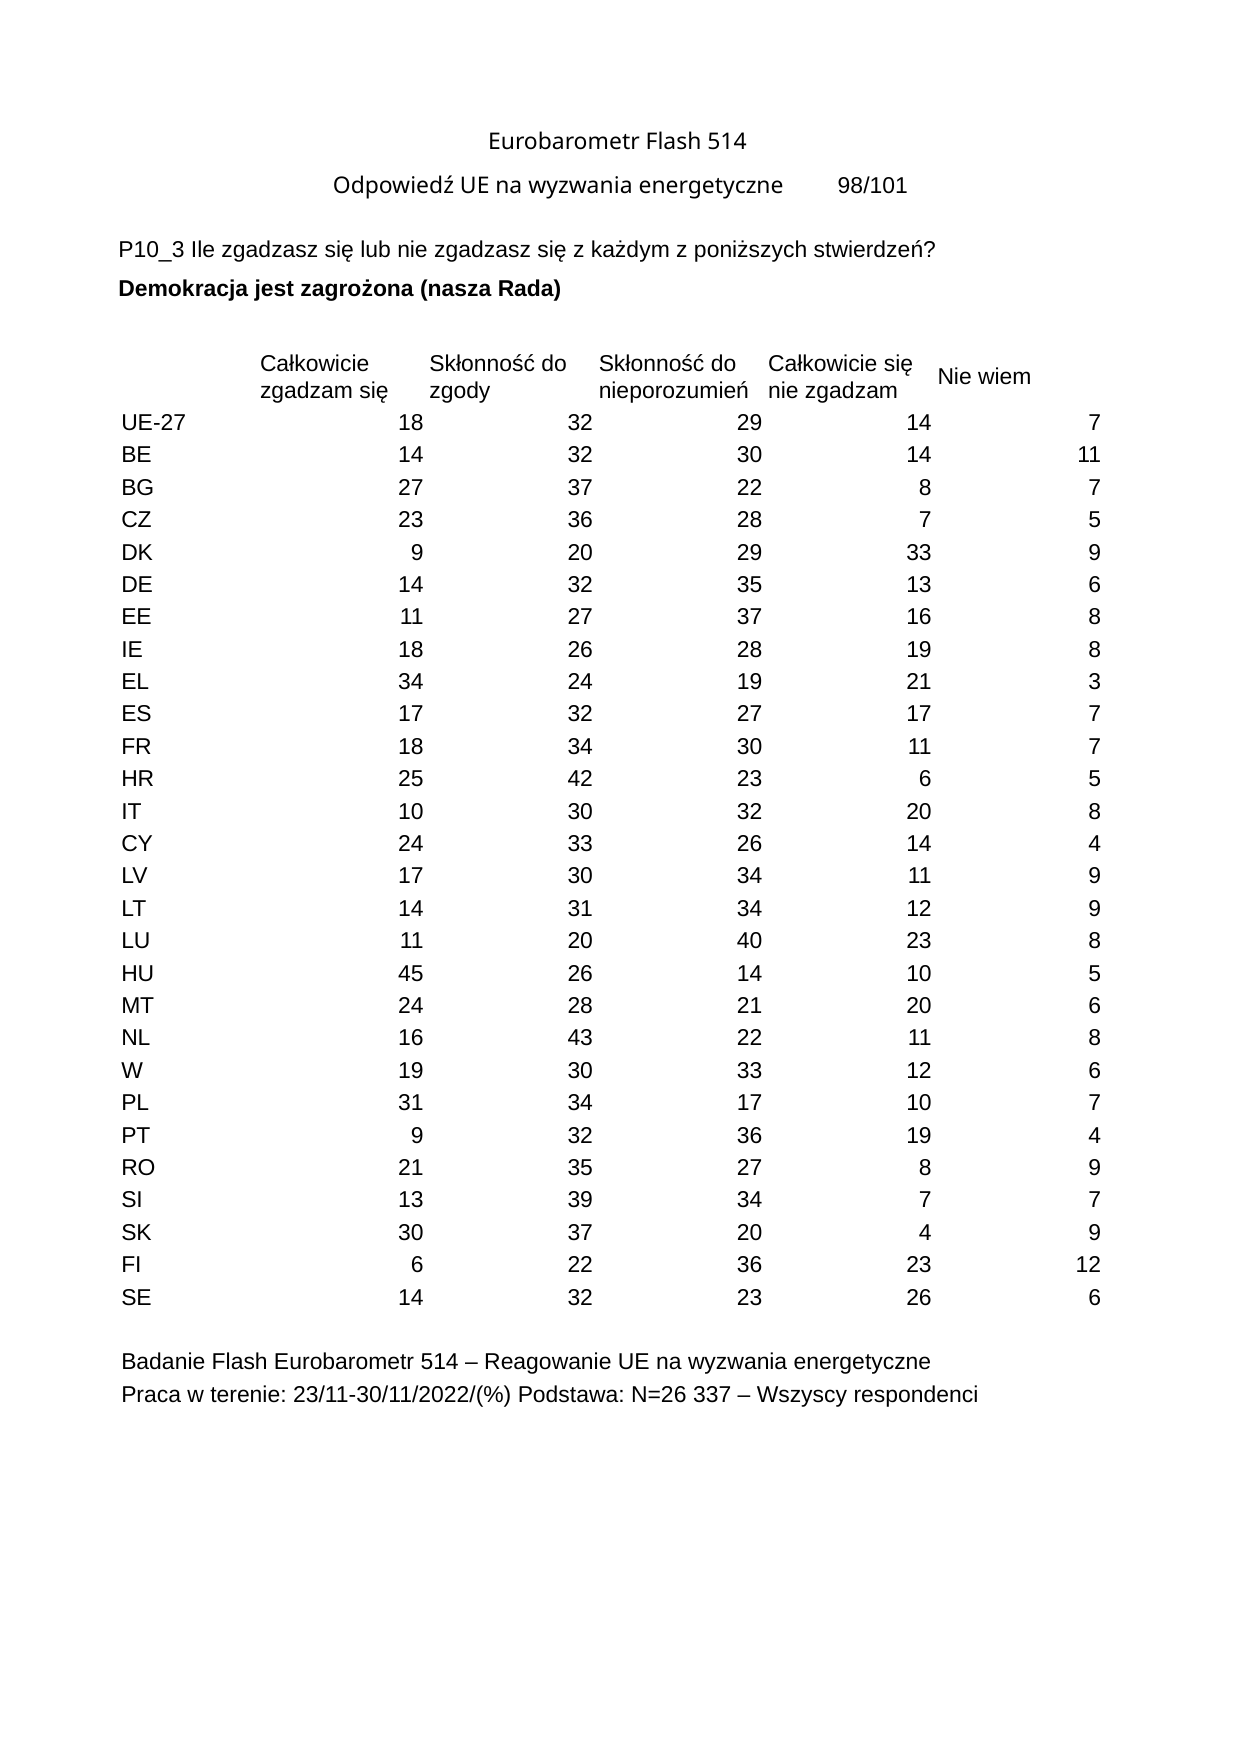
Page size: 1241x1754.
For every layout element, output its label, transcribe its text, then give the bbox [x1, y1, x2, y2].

table_cell 34 [596, 1183, 765, 1216]
table_cell 13 [257, 1183, 426, 1216]
table_cell 17 [257, 859, 426, 892]
table_cell 14 [257, 438, 426, 471]
table_cell 11 [257, 600, 426, 633]
table_cell 32 [426, 698, 596, 730]
table_cell 28 [596, 633, 765, 665]
table_cell 10 [765, 957, 934, 989]
table_cell 26 [765, 1281, 934, 1313]
table_cell 19 [765, 633, 934, 665]
table_header Całkowicie się nie zgadzam [765, 347, 934, 406]
table_cell 40 [596, 924, 765, 957]
table_cell 3 [934, 665, 1104, 697]
table_cell 30 [257, 1216, 426, 1248]
table_cell 9 [257, 535, 426, 568]
table_cell [934, 1313, 1104, 1345]
table_cell 33 [426, 827, 596, 859]
table_cell 26 [596, 827, 765, 859]
table_cell 34 [596, 859, 765, 892]
table_cell 17 [596, 1086, 765, 1118]
table_cell 20 [596, 1216, 765, 1248]
table_cell 9 [257, 1119, 426, 1151]
table_cell ES [118, 698, 257, 730]
table_cell 20 [426, 924, 596, 957]
table_cell 23 [765, 924, 934, 957]
table_cell 45 [257, 957, 426, 989]
table_cell 6 [934, 568, 1104, 600]
table_cell 5 [934, 503, 1104, 535]
table_cell 24 [426, 665, 596, 697]
table_cell 10 [257, 795, 426, 827]
table_cell 14 [257, 1281, 426, 1313]
table_cell 6 [934, 1281, 1104, 1313]
table_cell 34 [257, 665, 426, 697]
table_cell 36 [426, 503, 596, 535]
table_cell 7 [934, 698, 1104, 730]
table_header Nie wiem [934, 347, 1104, 406]
table_cell 27 [596, 698, 765, 730]
table_cell 26 [426, 957, 596, 989]
table_cell Praca w terenie: 23/11-30/11/2022/(%) Podstawa: N=26 337 – Wszyscy respondenci [118, 1378, 1104, 1410]
table_cell PL [118, 1086, 257, 1118]
table_cell DE [118, 568, 257, 600]
table_cell EL [118, 665, 257, 697]
text P10_3 Ile zgadzasz się lub nie zgadzasz się z każdym z poniższych stwierdzeń? [118, 236, 1122, 262]
table_cell NL [118, 1021, 257, 1054]
table_cell 19 [257, 1054, 426, 1086]
table_cell 21 [596, 989, 765, 1021]
table_cell 12 [765, 1054, 934, 1086]
table_cell 9 [934, 1151, 1104, 1183]
table_cell 7 [934, 471, 1104, 503]
table_cell HU [118, 957, 257, 989]
table_cell 7 [765, 1183, 934, 1216]
table_cell 22 [426, 1248, 596, 1281]
table_cell 8 [934, 1021, 1104, 1054]
table_cell 32 [426, 1119, 596, 1151]
table_cell 7 [934, 1183, 1104, 1216]
table_cell 7 [934, 406, 1104, 438]
table_cell 30 [596, 730, 765, 762]
table_cell 19 [765, 1119, 934, 1151]
table_cell UE-27 [118, 406, 257, 438]
table_cell 17 [765, 698, 934, 730]
table_cell 4 [765, 1216, 934, 1248]
table_cell 11 [765, 730, 934, 762]
table_cell 25 [257, 762, 426, 794]
table_cell BE [118, 438, 257, 471]
table_cell 27 [426, 600, 596, 633]
table_cell 34 [426, 1086, 596, 1118]
table_cell [765, 1313, 934, 1345]
table_cell CY [118, 827, 257, 859]
table_cell [596, 1313, 765, 1345]
table_cell 21 [257, 1151, 426, 1183]
table_cell 36 [596, 1248, 765, 1281]
table_cell 9 [934, 859, 1104, 892]
table_cell [118, 1313, 257, 1345]
table_cell 35 [596, 568, 765, 600]
table_cell 39 [426, 1183, 596, 1216]
table_cell 20 [765, 989, 934, 1021]
text Demokracja jest zagrożona (nasza Rada) [118, 275, 1122, 302]
table_cell 30 [426, 1054, 596, 1086]
table_cell 8 [765, 1151, 934, 1183]
table_cell 5 [934, 762, 1104, 794]
table_cell CZ [118, 503, 257, 535]
table_header Całkowicie zgadzam się [257, 347, 426, 406]
table_cell 23 [596, 1281, 765, 1313]
table_cell 42 [426, 762, 596, 794]
table_cell 19 [596, 665, 765, 697]
table_cell 27 [596, 1151, 765, 1183]
table_cell 13 [765, 568, 934, 600]
table_cell 28 [426, 989, 596, 1021]
table_cell MT [118, 989, 257, 1021]
table_cell 26 [426, 633, 596, 665]
table_cell 8 [765, 471, 934, 503]
table_header [118, 347, 257, 406]
table_cell 35 [426, 1151, 596, 1183]
table_cell 9 [934, 1216, 1104, 1248]
table_cell 23 [596, 762, 765, 794]
table_cell BG [118, 471, 257, 503]
table_cell 14 [765, 406, 934, 438]
table_cell 32 [426, 438, 596, 471]
table_cell 16 [257, 1021, 426, 1054]
table_cell LT [118, 892, 257, 924]
table_cell 18 [257, 633, 426, 665]
table_cell 14 [596, 957, 765, 989]
table_cell RO [118, 1151, 257, 1183]
table_cell LU [118, 924, 257, 957]
table_cell 16 [765, 600, 934, 633]
table_cell [426, 1313, 596, 1345]
table_cell DK [118, 535, 257, 568]
table_cell 23 [765, 1248, 934, 1281]
table_cell SK [118, 1216, 257, 1248]
table_cell 11 [765, 859, 934, 892]
table_cell 12 [765, 892, 934, 924]
table_cell 32 [426, 1281, 596, 1313]
table_cell 7 [934, 1086, 1104, 1118]
table_cell 21 [765, 665, 934, 697]
table_cell FR [118, 730, 257, 762]
table_cell 29 [596, 535, 765, 568]
table_cell 10 [765, 1086, 934, 1118]
table_cell 37 [426, 471, 596, 503]
table_cell 9 [934, 535, 1104, 568]
table_cell 6 [257, 1248, 426, 1281]
table_cell EE [118, 600, 257, 633]
table_cell HR [118, 762, 257, 794]
table_cell LV [118, 859, 257, 892]
table_cell 30 [426, 859, 596, 892]
table_cell 24 [257, 827, 426, 859]
table_cell 14 [257, 568, 426, 600]
table_cell 14 [257, 892, 426, 924]
table_cell 28 [596, 503, 765, 535]
table_cell 37 [596, 600, 765, 633]
table_cell 8 [934, 795, 1104, 827]
table_cell 8 [934, 633, 1104, 665]
table_cell 6 [934, 989, 1104, 1021]
table_cell 12 [934, 1248, 1104, 1281]
table_cell 6 [934, 1054, 1104, 1086]
table_cell 33 [765, 535, 934, 568]
table_cell 34 [596, 892, 765, 924]
table_cell [257, 1313, 426, 1345]
table_cell 32 [596, 795, 765, 827]
table_header Skłonność do nieporozumień [596, 347, 765, 406]
table_cell 36 [596, 1119, 765, 1151]
table_cell PT [118, 1119, 257, 1151]
table_cell 17 [257, 698, 426, 730]
table_header Skłonność do zgody [426, 347, 596, 406]
table_cell 30 [426, 795, 596, 827]
table_cell 8 [934, 600, 1104, 633]
table_cell 22 [596, 471, 765, 503]
table_cell 20 [765, 795, 934, 827]
table_cell FI [118, 1248, 257, 1281]
table_cell 4 [934, 827, 1104, 859]
table_cell 11 [934, 438, 1104, 471]
table_cell 22 [596, 1021, 765, 1054]
table_cell 14 [765, 827, 934, 859]
table_cell 7 [765, 503, 934, 535]
table_cell 6 [765, 762, 934, 794]
table_cell 43 [426, 1021, 596, 1054]
table_cell 34 [426, 730, 596, 762]
table_cell 5 [934, 957, 1104, 989]
table_cell 18 [257, 730, 426, 762]
table_cell 32 [426, 568, 596, 600]
table_cell 11 [257, 924, 426, 957]
table_cell 37 [426, 1216, 596, 1248]
table_cell W [118, 1054, 257, 1086]
table_cell 14 [765, 438, 934, 471]
table_cell Badanie Flash Eurobarometr 514 – Reagowanie UE na wyzwania energetyczne [118, 1345, 1104, 1378]
table_cell 32 [426, 406, 596, 438]
table_cell SI [118, 1183, 257, 1216]
table_cell 24 [257, 989, 426, 1021]
table_cell 18 [257, 406, 426, 438]
table_cell 31 [426, 892, 596, 924]
table_cell IE [118, 633, 257, 665]
table_cell 27 [257, 471, 426, 503]
table_cell 4 [934, 1119, 1104, 1151]
table_cell 8 [934, 924, 1104, 957]
table_cell IT [118, 795, 257, 827]
table_cell 30 [596, 438, 765, 471]
table_cell 20 [426, 535, 596, 568]
table_cell 7 [934, 730, 1104, 762]
table_cell 11 [765, 1021, 934, 1054]
table_cell SE [118, 1281, 257, 1313]
table_cell 33 [596, 1054, 765, 1086]
table_cell 9 [934, 892, 1104, 924]
table_cell 23 [257, 503, 426, 535]
table_cell 31 [257, 1086, 426, 1118]
table_cell 29 [596, 406, 765, 438]
